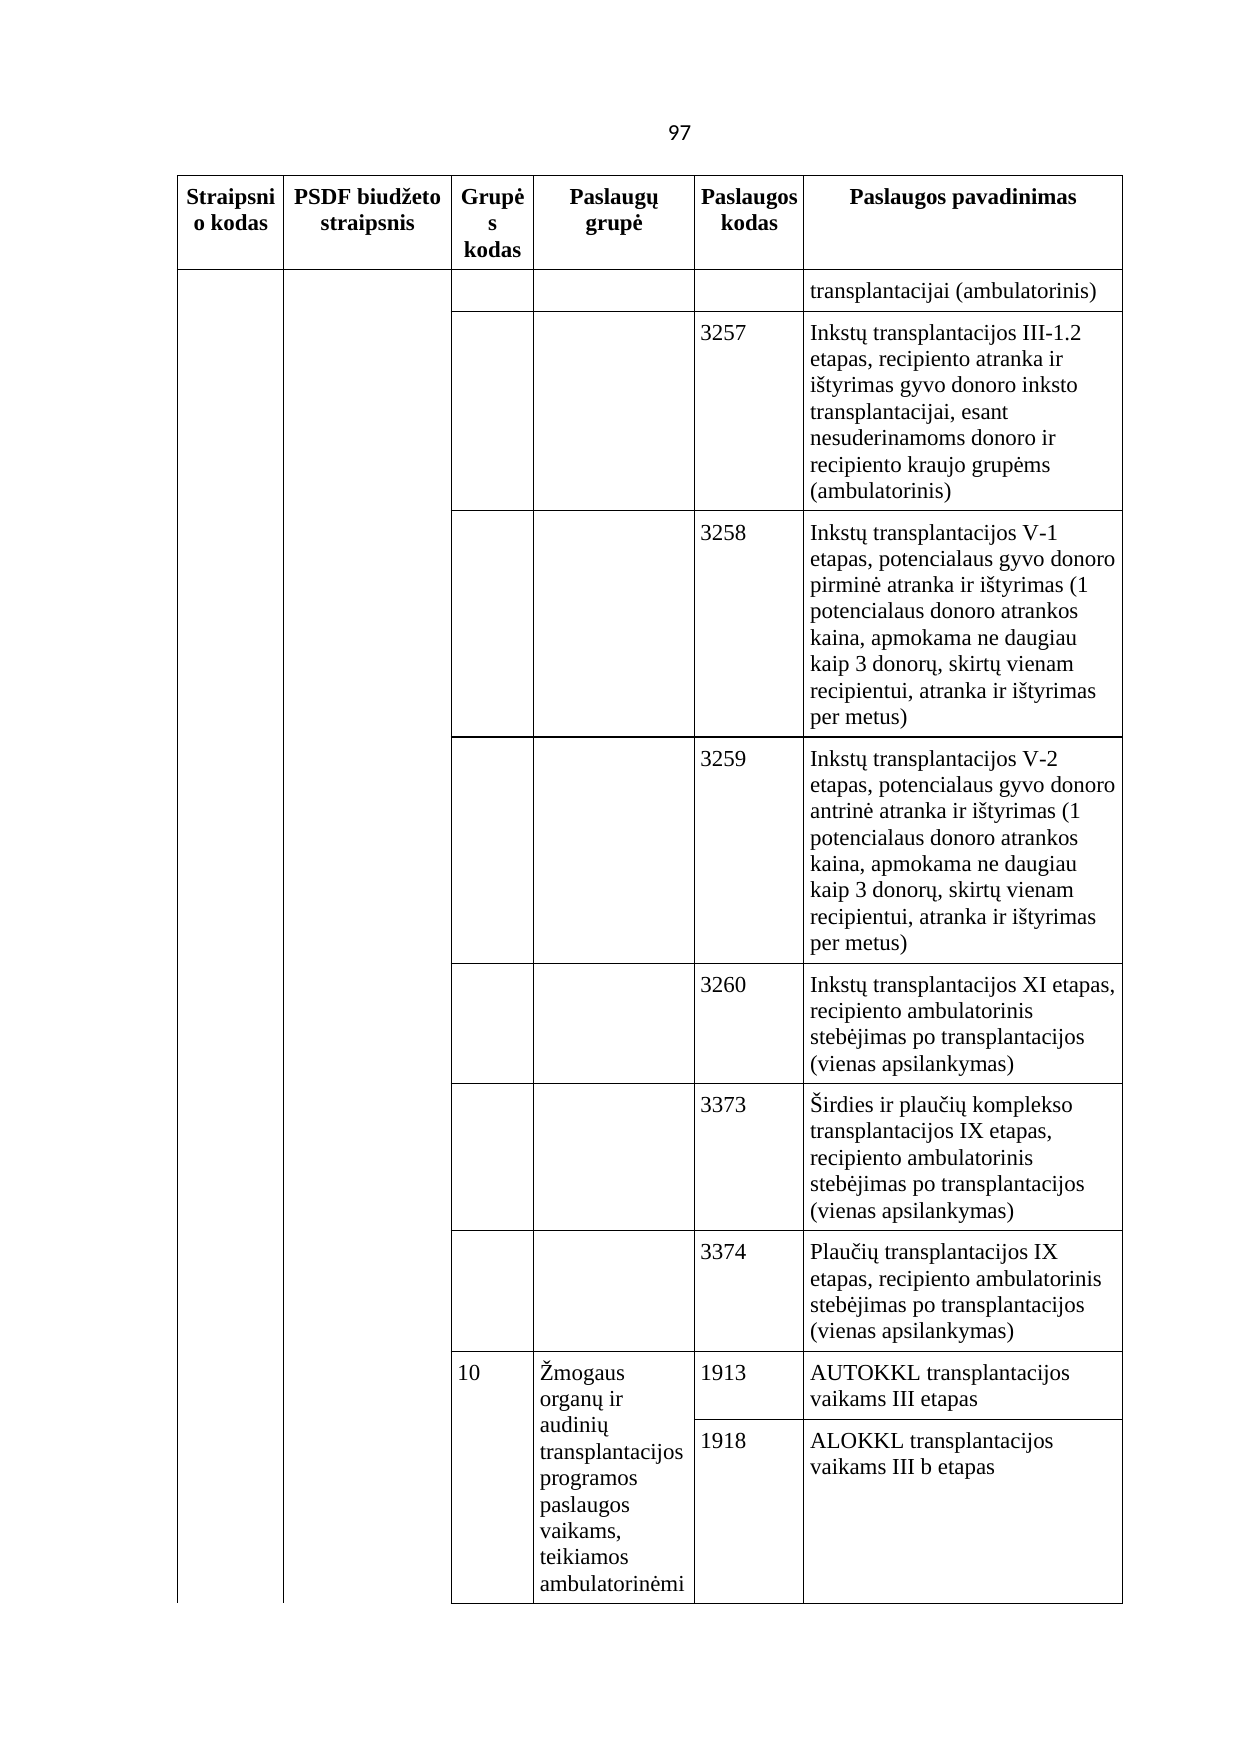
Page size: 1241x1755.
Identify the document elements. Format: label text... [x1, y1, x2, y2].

table_cell [284, 1083, 451, 1230]
table_header Straipsnio kodas [178, 176, 283, 269]
table_cell [534, 511, 694, 736]
table_cell [534, 270, 694, 311]
table_cell Inkstų transplantacijos III-1.2 etapas, recipiento atranka ir ištyrimas gyvo donoro inksto transplantacijai, esant nesuderinamoms donoro ir recipiento kraujo grupėms (ambulatorinis) [804, 312, 1122, 510]
table_cell [452, 1419, 533, 1603]
table_cell AUTOKKL transplantacijos vaikams III etapas [804, 1352, 1122, 1419]
table_cell [695, 270, 803, 311]
table_header Paslaugų grupė [534, 176, 694, 269]
table_header Grupės kodas [452, 176, 533, 269]
table_cell [452, 1231, 533, 1351]
table_cell [452, 270, 533, 311]
table_cell ALOKKL transplantacijos vaikams III b etapas [804, 1420, 1122, 1603]
table_cell [452, 511, 533, 736]
table_cell [284, 1351, 451, 1419]
table_cell [178, 510, 283, 736]
table_cell [284, 963, 451, 1083]
table_cell 3257 [695, 312, 803, 510]
table_cell [534, 1084, 694, 1230]
table_cell [452, 1084, 533, 1230]
table_cell 1918 [695, 1420, 803, 1603]
table_cell [178, 1230, 283, 1351]
table_header Paslaugos pavadinimas [804, 176, 1122, 269]
table_cell [284, 736, 451, 962]
table_cell [178, 1419, 283, 1603]
table_cell Inkstų transplantacijos XI etapas, recipiento ambulatorinis stebėjimas po transplantacijos (vienas apsilankymas) [804, 964, 1122, 1083]
table_cell [284, 311, 451, 510]
table_cell [178, 311, 283, 510]
table_cell Plaučių transplantacijos IX etapas, recipiento ambulatorinis stebėjimas po transplantacijos (vienas apsilankymas) [804, 1231, 1122, 1351]
table_cell Inkstų transplantacijos V-1 etapas, potencialaus gyvo donoro pirminė atranka ir ištyrimas (1 potencialaus donoro atrankos kaina, apmokama ne daugiau kaip 3 donorų, skirtų vienam recipientui, atranka ir ištyrimas per metus) [804, 511, 1122, 736]
table_cell [178, 736, 283, 962]
table_cell [534, 738, 694, 962]
table_cell [178, 1351, 283, 1419]
table_cell Širdies ir plaučių komplekso transplantacijos IX etapas, recipiento ambulatorinis stebėjimas po transplantacijos (vienas apsilankymas) [804, 1084, 1122, 1230]
table_cell [452, 964, 533, 1083]
table_cell [284, 270, 451, 311]
table_cell 3373 [695, 1084, 803, 1230]
table_cell [178, 1083, 283, 1230]
table_cell Inkstų transplantacijos V-2 etapas, potencialaus gyvo donoro antrinė atranka ir ištyrimas (1 potencialaus donoro atrankos kaina, apmokama ne daugiau kaip 3 donorų, skirtų vienam recipientui, atranka ir ištyrimas per metus) [804, 738, 1122, 962]
table_cell [178, 270, 283, 311]
table_header Paslaugos kodas [695, 176, 803, 269]
table_cell [534, 1231, 694, 1351]
table_cell [284, 1230, 451, 1351]
table_cell 3260 [695, 964, 803, 1083]
table_header PSDF biudžeto straipsnis [284, 176, 451, 269]
table_cell Žmogaus organų ir audinių transplantacijos programos paslaugos vaikams, teikiamos ambulatorinėmi [534, 1352, 694, 1603]
table_cell 3259 [695, 738, 803, 962]
table_cell [534, 964, 694, 1083]
table_cell 3258 [695, 511, 803, 736]
table_cell [284, 1419, 451, 1603]
table_cell [284, 510, 451, 736]
table_cell [534, 312, 694, 510]
table_cell 1913 [695, 1352, 803, 1419]
table_cell [178, 963, 283, 1083]
table_cell transplantacijai (ambulatorinis) [804, 270, 1122, 311]
table_cell [452, 312, 533, 510]
table_cell [452, 738, 533, 962]
table_cell 10 [452, 1352, 533, 1419]
table_cell 3374 [695, 1231, 803, 1351]
